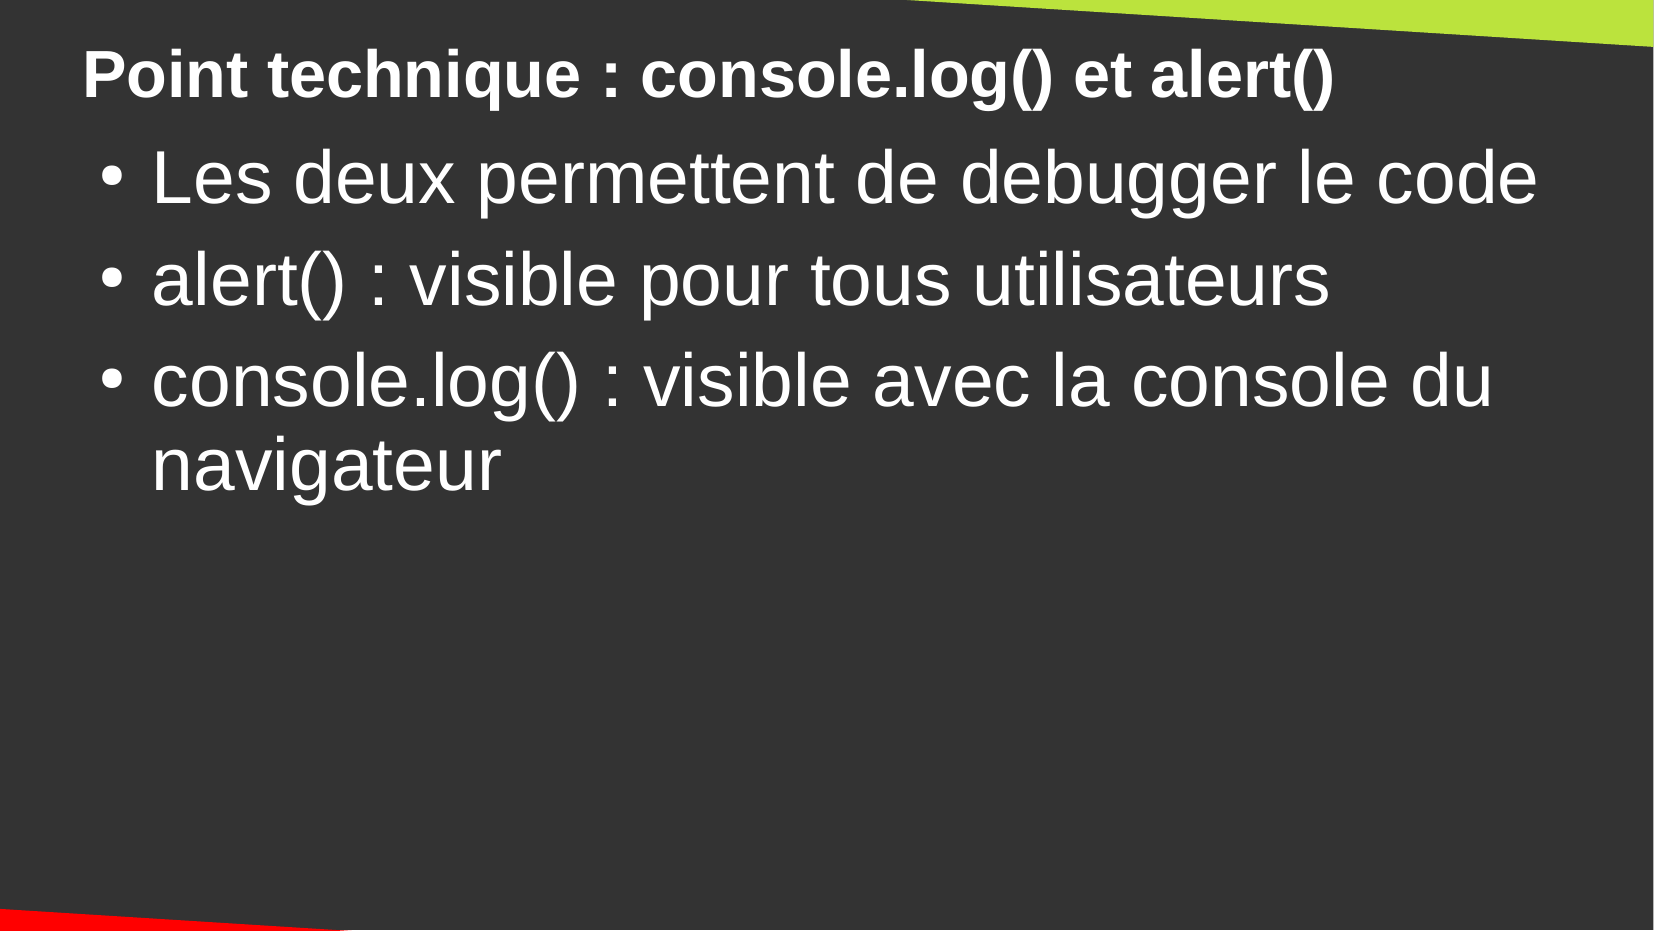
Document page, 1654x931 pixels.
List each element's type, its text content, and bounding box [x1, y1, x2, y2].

text_box [906, 0, 1654, 47]
title Point technique : console.log() et alert() [82, 37, 1571, 114]
text_box [0, 908, 352, 931]
list Les deux permettent de debugger le code alert() : visible pour tous utilisateurs console.log() : visible avec la console du navigateur [80, 135, 1620, 697]
